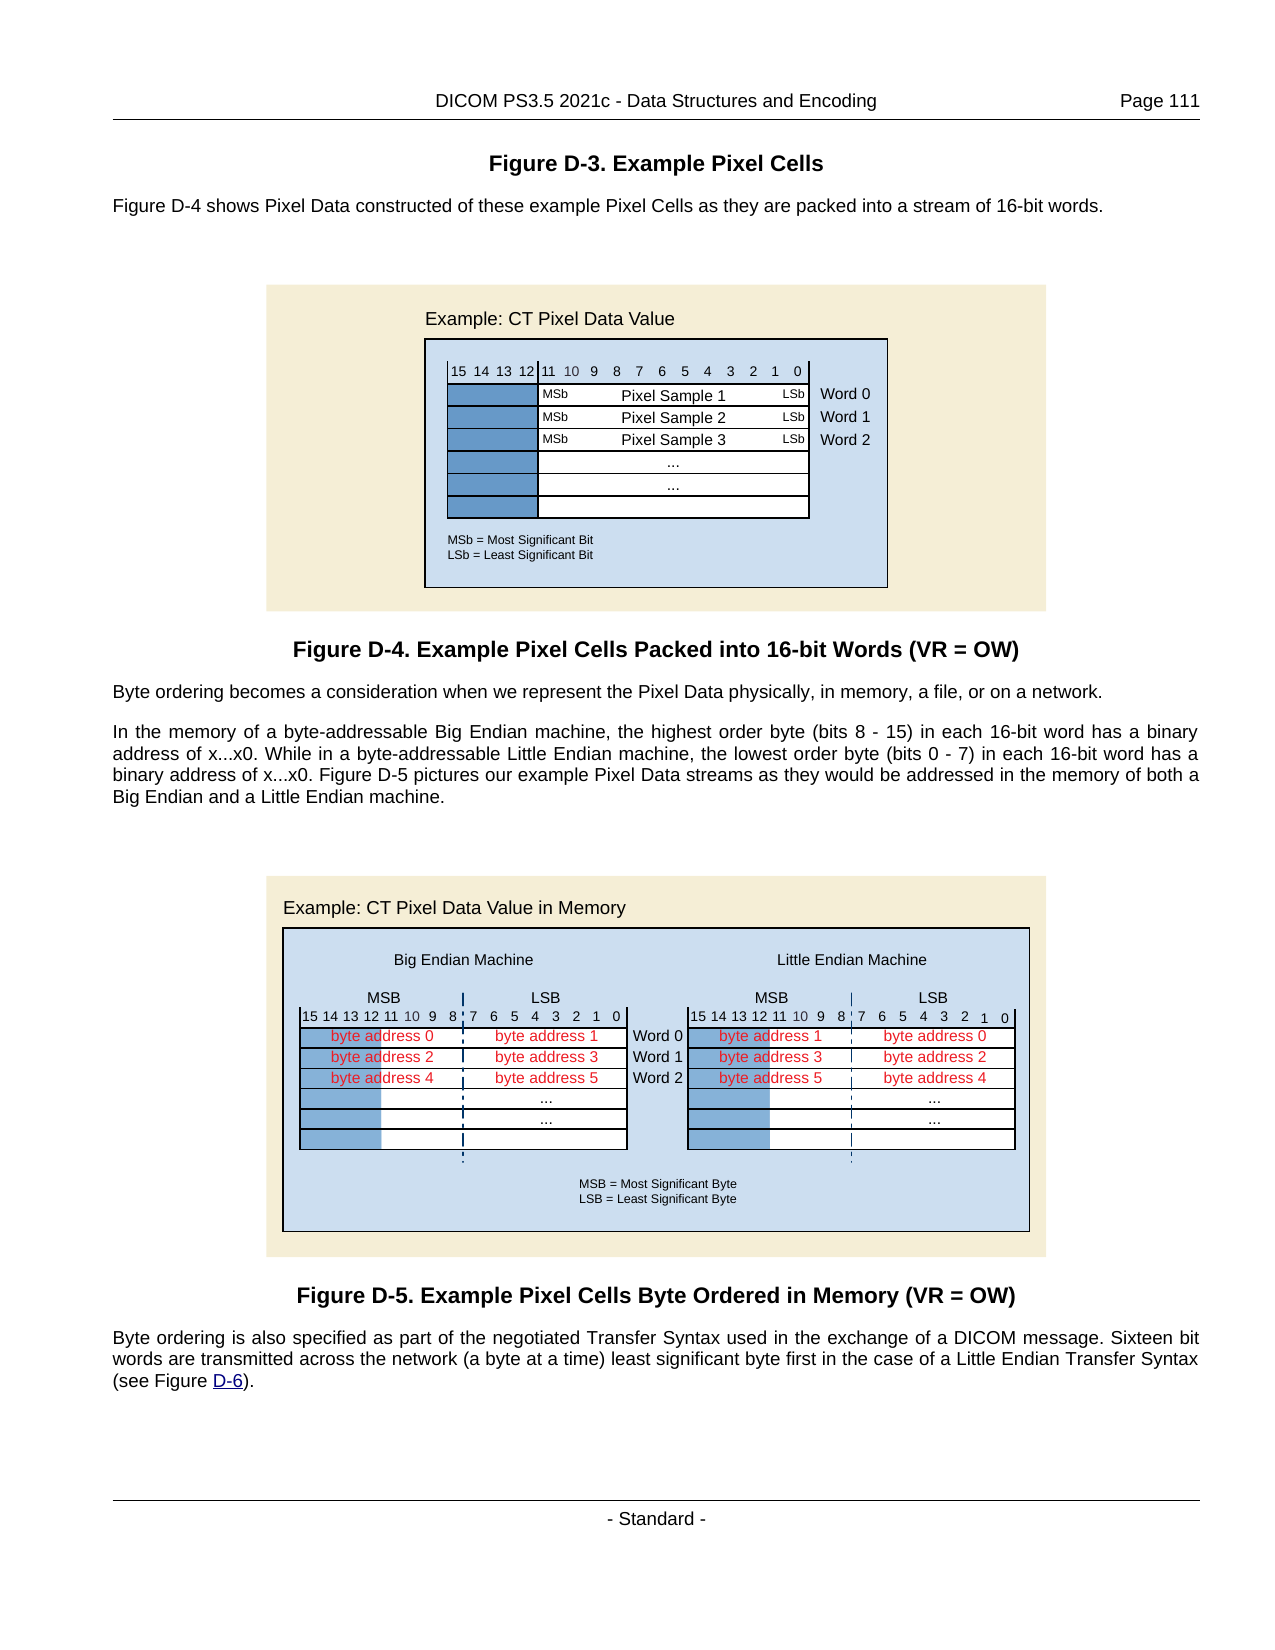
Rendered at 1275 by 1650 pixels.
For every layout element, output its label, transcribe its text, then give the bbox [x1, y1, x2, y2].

text Byte ordering is also specified as part of the negotiated Transfer Syntax used in the exchange of a DICOM message. Sixteen bit words are transmitted across the network (a byte at a time) least significant byte first in the case of a Little Endian Transfer Syntax (see Figure D-6). [112, 1326, 1200, 1391]
text In the memory of a byte-addressable Big Endian machine, the highest order byte (bits 8 - 15) in each 16-bit word has a binary address of x...x0. While in a byte-addressable Little Endian machine, the lowest order byte (bits 0 - 7) in each 16-bit word has a binary address of x...x0. Figure D-5 pictures our example Pixel Data streams as they would be addressed in the memory of both a Big Endian and a Little Endian machine. [112, 721, 1200, 807]
text Byte ordering becomes a consideration when we represent the Pixel Data physically, in memory, a file, or on a network. [112, 681, 1200, 702]
text Figure D-4. Example Pixel Cells Packed into 16-bit Words (VR = OW) [112, 636, 1200, 662]
text Figure D-5. Example Pixel Cells Byte Ordered in Memory (VR = OW) [112, 1282, 1200, 1308]
text Figure D-4 shows Pixel Data constructed of these example Pixel Cells as they are packed into a stream of 16-bit words. [112, 194, 1200, 216]
text Figure D-3. Example Pixel Cells [112, 150, 1200, 176]
